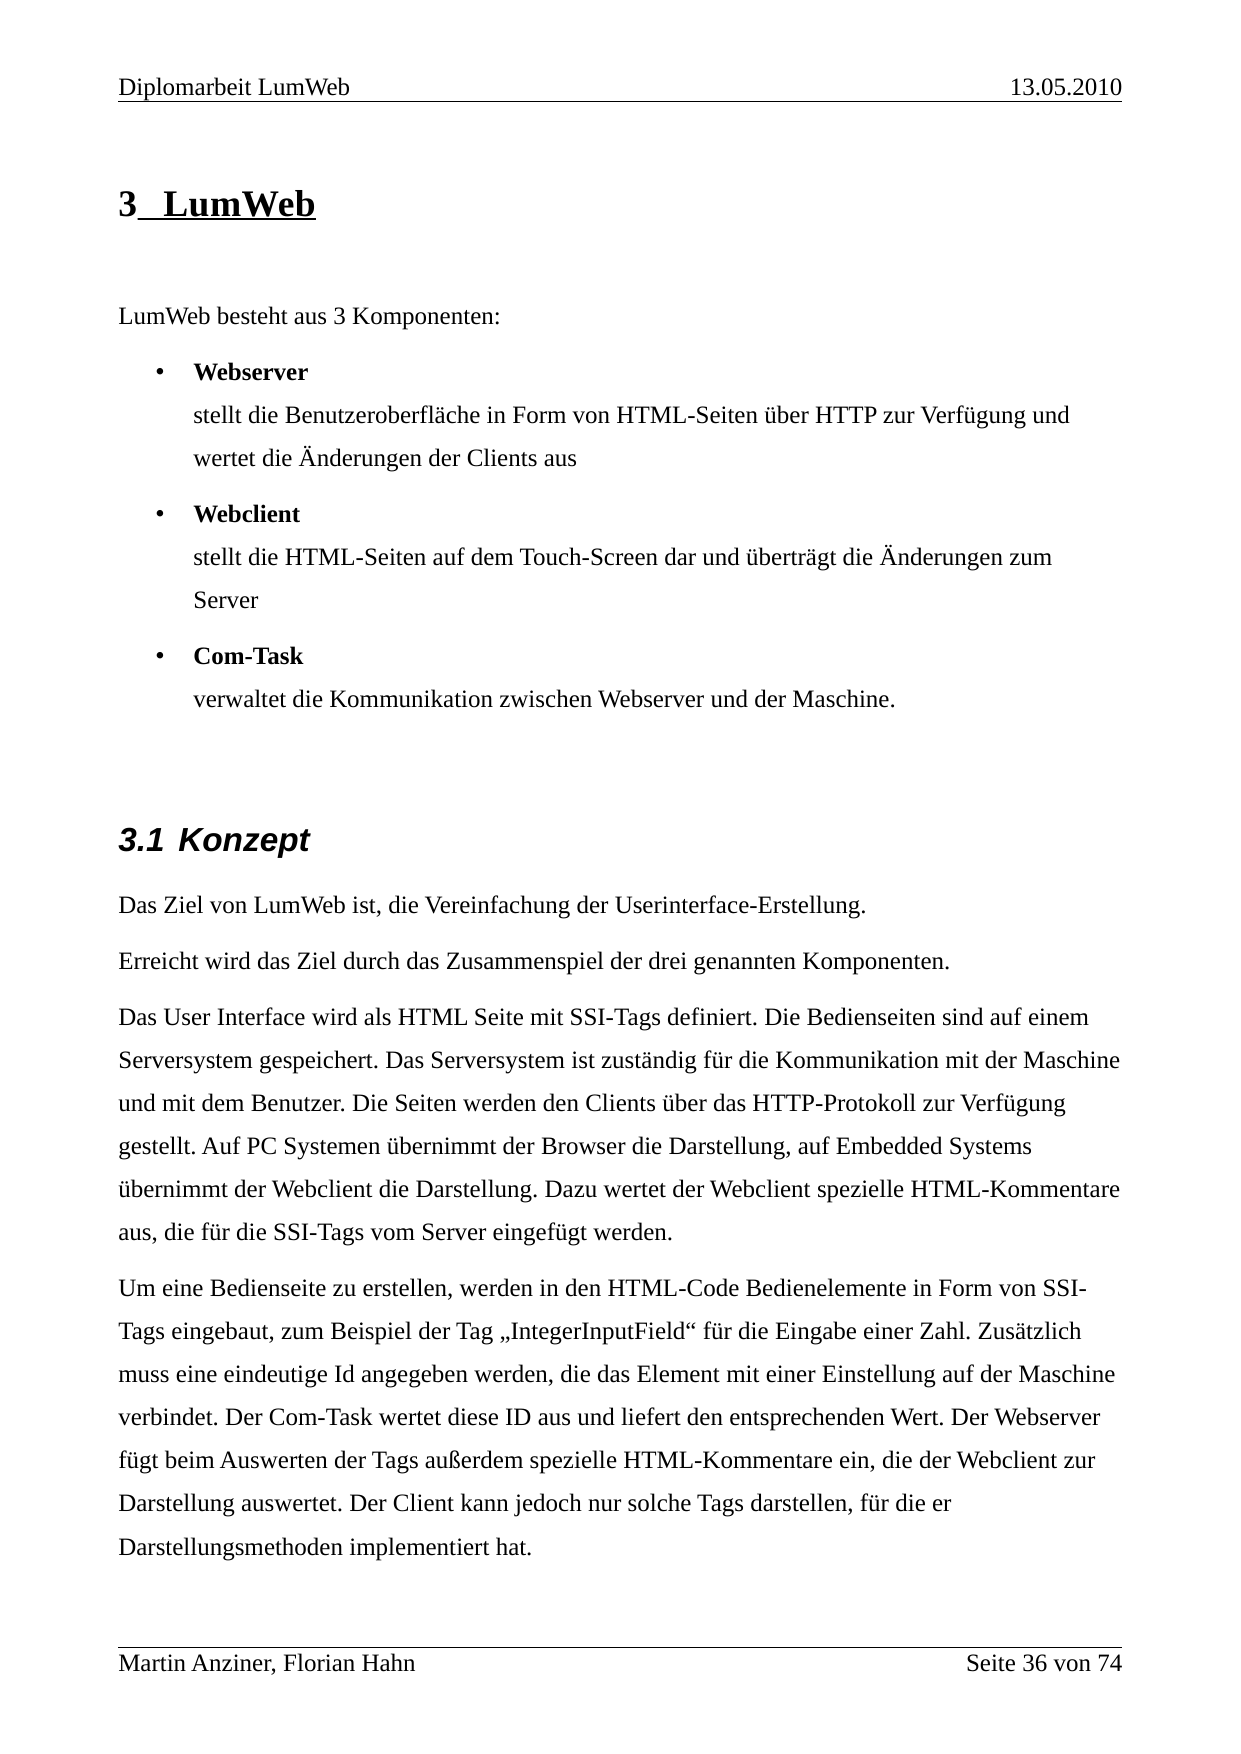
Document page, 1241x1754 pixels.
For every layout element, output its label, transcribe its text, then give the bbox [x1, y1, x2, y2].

text LumWeb besteht aus 3 Komponenten: [118, 301, 1122, 330]
subtitle Konzept [118, 820, 1122, 859]
text Das User Interface wird als HTML Seite mit SSI-Tags definiert. Die Bedienseiten sind auf einem Serversystem gespeichert. Das Serversystem ist zuständig für die Kommunikation mit der Maschine und mit dem Benutzer. Die Seiten werden den Clients über das HTTP-Protokoll zur Verfügung gestellt. Auf PC Systemen übernimmt der Browser die Darstellung, auf Embedded Systems übernimmt der Webclient die Darstellung. Dazu wertet der Webclient spezielle HTML-Kommentare aus, die für die SSI-Tags vom Server eingefügt werden. [118, 1002, 1122, 1246]
list Webserver stellt die Benutzeroberfläche in Form von HTML-Seiten über HTTP zur Verfügung und wertet die Änderungen der Clients aus [156, 357, 1122, 472]
list Webclient stellt die HTML-Seiten auf dem Touch-Screen dar und überträgt die Änderungen zum Server [156, 499, 1122, 614]
text Um eine Bedienseite zu erstellen, werden in den HTML-Code Bedienelemente in Form von SSI-Tags eingebaut, zum Beispiel der Tag „IntegerInputField“ für die Eingabe einer Zahl. Zusätzlich muss eine eindeutige Id angegeben werden, die das Element mit einer Einstellung auf der Maschine verbindet. Der Com-Task wertet diese ID aus und liefert den entsprechenden Wert. Der Webserver fügt beim Auswerten der Tags außerdem spezielle HTML-Kommentare ein, die der Webclient zur Darstellung auswertet. Der Client kann jedoch nur solche Tags darstellen, für die er Darstellungsmethoden implementiert hat. [118, 1273, 1122, 1560]
text Das Ziel von LumWeb ist, die Vereinfachung der Userinterface-Erstellung. [118, 890, 1122, 919]
list Com-Task verwaltet die Kommunikation zwischen Webserver und der Maschine. [156, 641, 1122, 713]
subtitle LumWeb [118, 181, 1122, 224]
text Erreicht wird das Ziel durch das Zusammenspiel der drei genannten Komponenten. [118, 946, 1122, 975]
